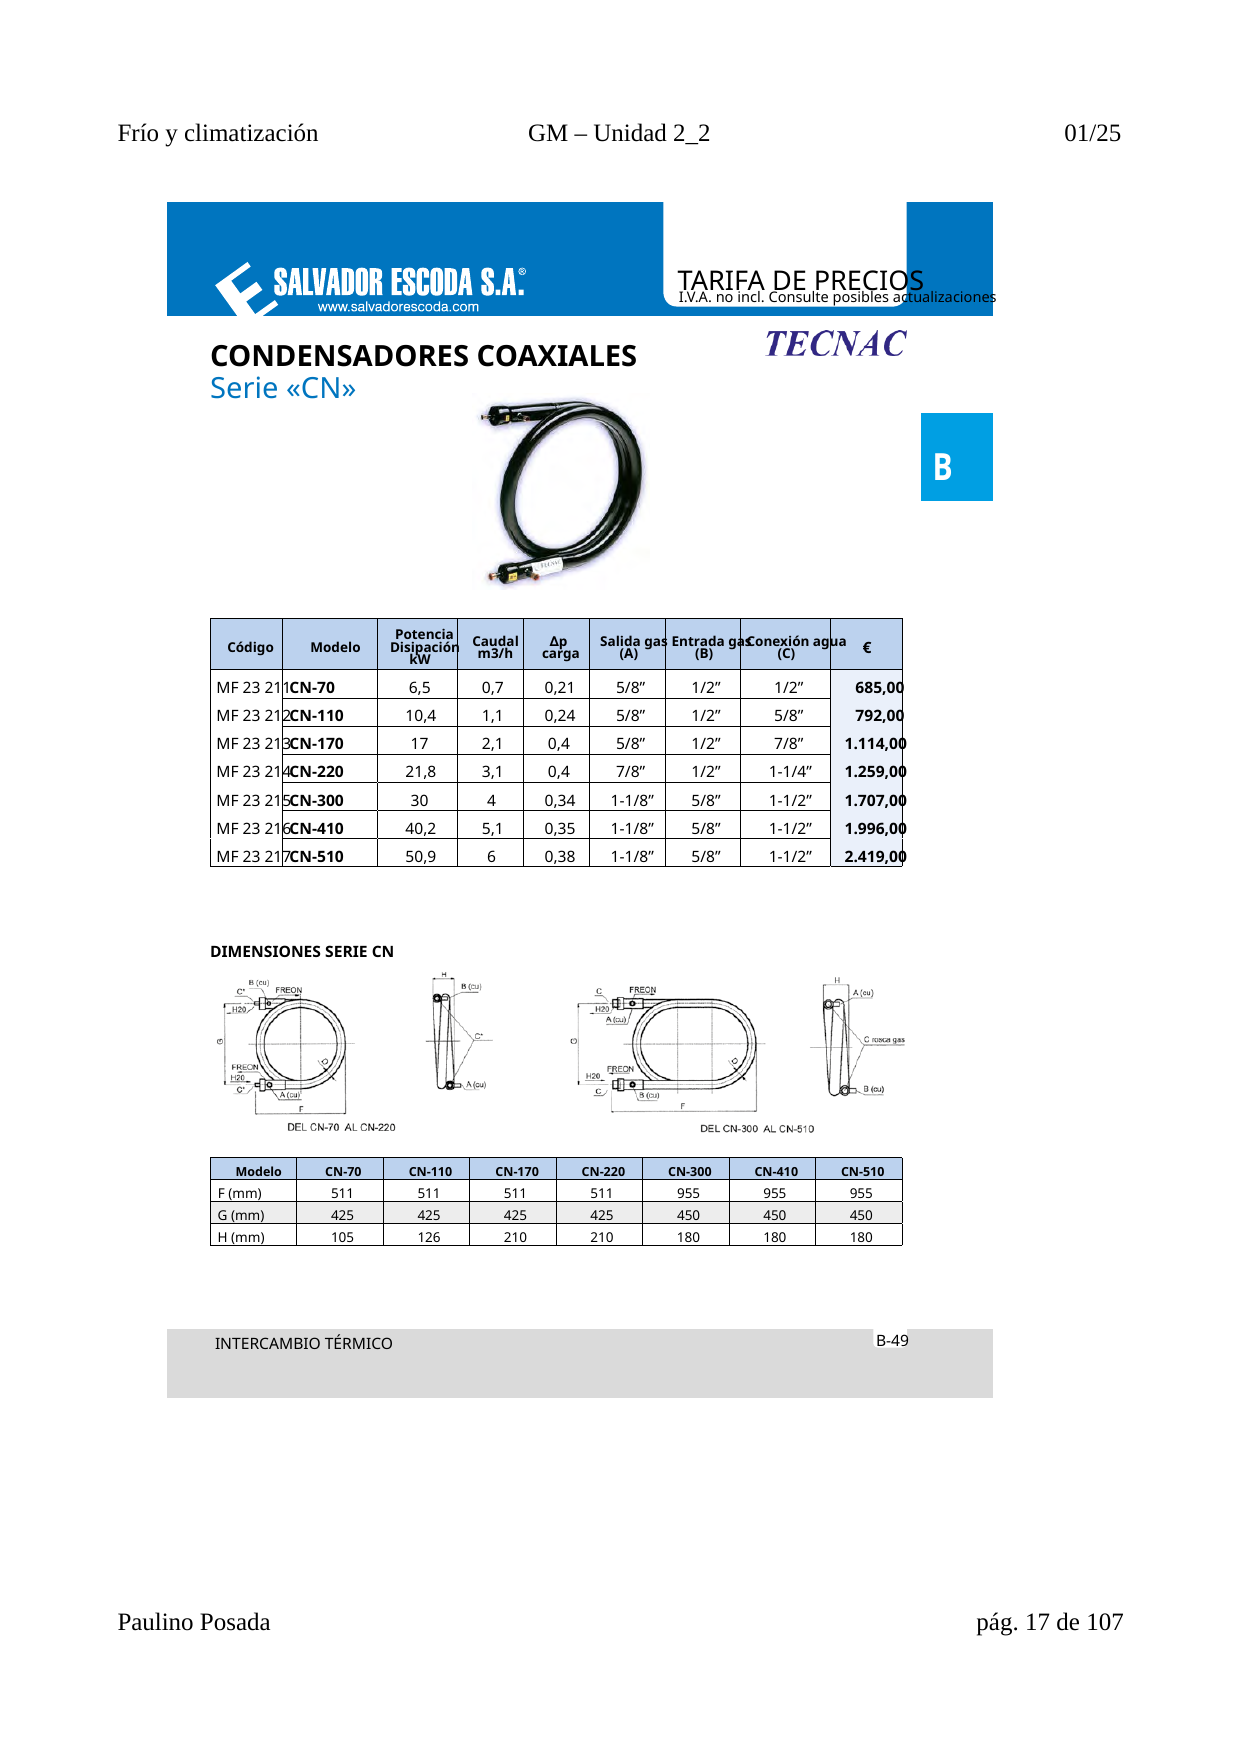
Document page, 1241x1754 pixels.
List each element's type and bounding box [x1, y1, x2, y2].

picture [214, 968, 907, 1135]
picture [472, 393, 650, 590]
picture [765, 330, 907, 356]
